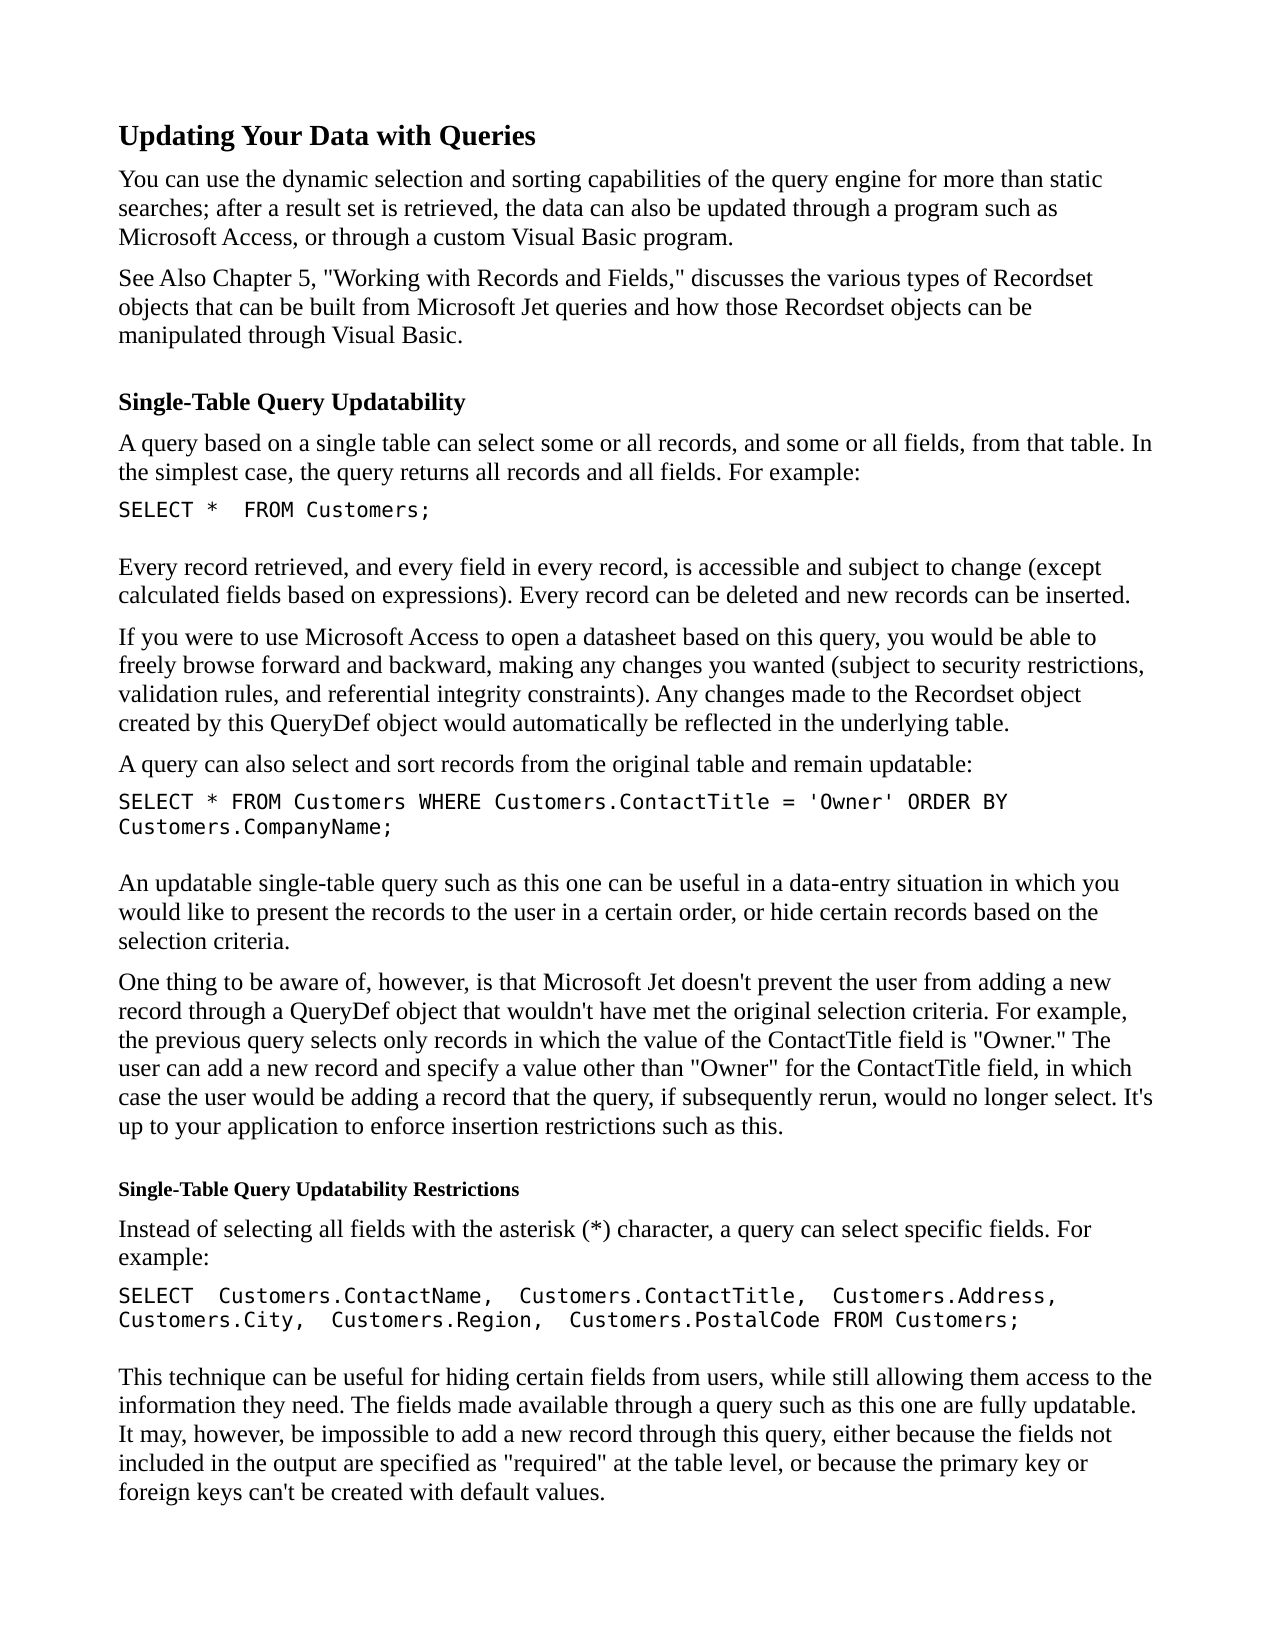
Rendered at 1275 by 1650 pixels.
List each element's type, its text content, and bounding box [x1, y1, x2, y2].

subtitle Updating Your Data with Queries [118, 118, 1157, 152]
text SELECT Customers.ContactName, Customers.ContactTitle, Customers.Address, Customers.City, Customers.Region, Customers.PostalCode FROM Customers; [118, 1284, 1157, 1332]
text A query based on a single table can select some or all records, and some or all fields, from that table. In the simplest case, the query returns all records and all fields. For example: [118, 428, 1157, 485]
text You can use the dynamic selection and sorting capabilities of the query engine for more than static searches; after a result set is retrieved, the data can also be updated through a program such as Microsoft Access, or through a custom Visual Basic program. [118, 164, 1157, 250]
subtitle Single-Table Query Updatability Restrictions [118, 1177, 1157, 1201]
text See Also Chapter 5, "Working with Records and Fields," discusses the various types of Recordset objects that can be built from Microsoft Jet queries and how those Recordset objects can be manipulated through Visual Basic. [118, 263, 1157, 349]
text If you were to use Microsoft Access to open a datasheet based on this query, you would be able to freely browse forward and backward, making any changes you wanted (subject to security restrictions, validation rules, and referential integrity constraints). Any changes made to the Recordset object created by this QueryDef object would automatically be reflected in the underlying table. [118, 622, 1157, 737]
text SELECT * FROM Customers WHERE Customers.ContactTitle = 'Owner' ORDER BY Customers.CompanyName; [118, 790, 1157, 839]
text Instead of selecting all fields with the asterisk (*) character, a query can select specific fields. For example: [118, 1214, 1157, 1271]
text One thing to be aware of, however, is that Microsoft Jet doesn't prevent the user from adding a new record through a QueryDef object that wouldn't have met the original selection criteria. For example, the previous query selects only records in which the value of the ContactTitle field is "Owner." The user can add a new record and specify a value other than "Owner" for the ContactTitle field, in which case the user would be adding a record that the query, if subsequently rerun, would no longer select. It's up to your application to enforce insertion restrictions such as this. [118, 967, 1157, 1140]
text SELECT * FROM Customers; [118, 498, 1157, 522]
text This technique can be useful for hiding certain fields from users, while still allowing them access to the information they need. The fields made available through a query such as this one are fully updatable. It may, however, be impossible to add a new record through this query, either because the fields not included in the output are specified as "required" at the table level, or because the primary key or foreign keys can't be created with default values. [118, 1362, 1157, 1506]
text A query can also select and sort records from the original table and remain updatable: [118, 749, 1157, 778]
text An updatable single-table query such as this one can be useful in a data-entry situation in which you would like to present the records to the user in a certain order, or hide certain records based on the selection criteria. [118, 868, 1157, 955]
subtitle Single-Table Query Updatability [118, 387, 1157, 415]
text Every record retrieved, and every field in every record, is accessible and subject to change (except calculated fields based on expressions). Every record can be deleted and new records can be inserted. [118, 552, 1157, 609]
